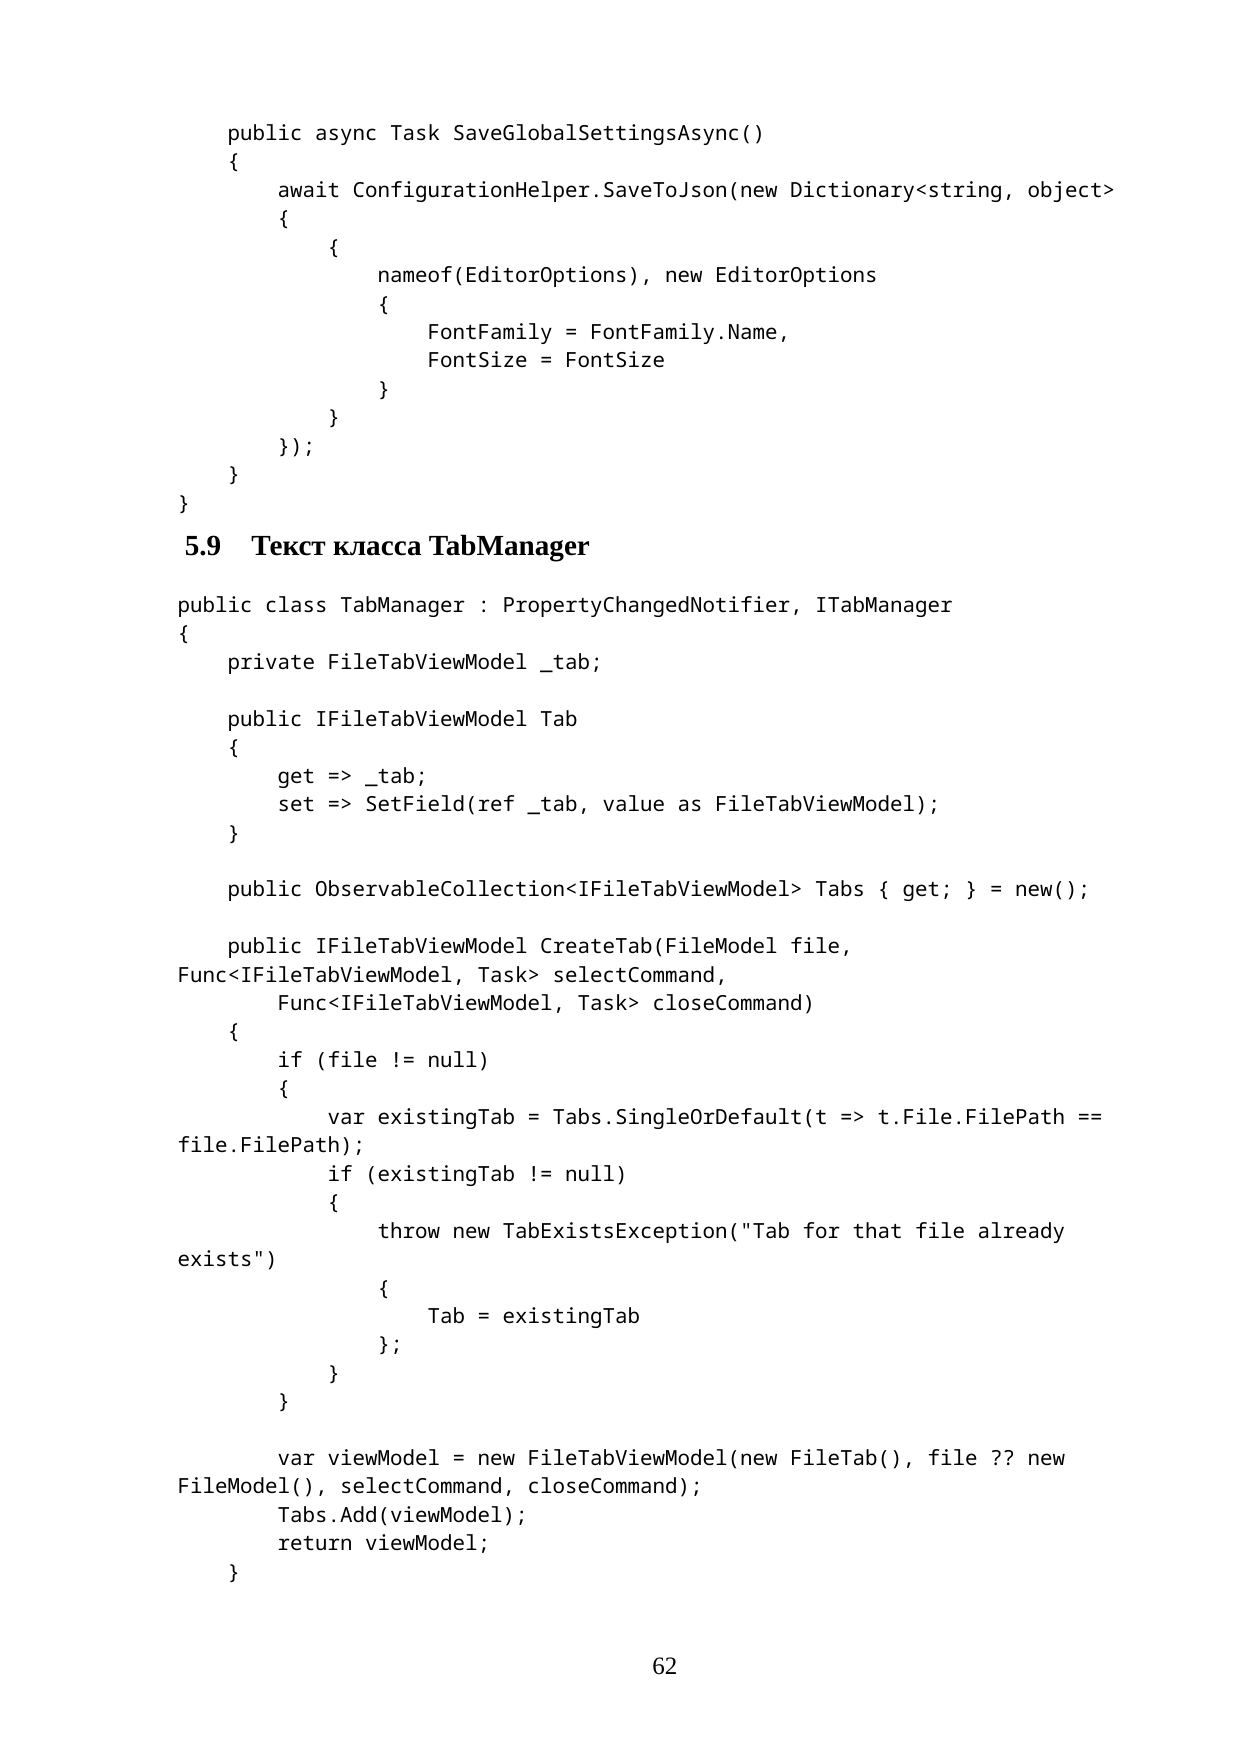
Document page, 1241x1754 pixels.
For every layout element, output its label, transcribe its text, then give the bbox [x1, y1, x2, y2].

subtitle Текст класса TabManager [177, 528, 1152, 562]
table_header public class TabManager : PropertyChangedNotifier, ITabManager { private FileTabViewModel _tab; public IFileTabViewModel Tab { get => _tab; set => SetField(ref _tab, value as FileTabViewModel); } public ObservableCollection<IFileTabViewModel> Tabs { get; } = new(); public IFileTabViewModel CreateTab(FileModel file, Func<IFileTabViewModel, Task> selectCommand, Func<IFileTabViewModel, Task> closeCommand) { if (file != null) { var existingTab = Tabs.SingleOrDefault(t => t.File.FilePath == file.FilePath); if (existingTab != null) { throw new TabExistsException("Tab for that file already exists") { Tab = existingTab }; } } var viewModel = new FileTabViewModel(new FileTab(), file ?? new FileModel(), selectCommand, closeCommand); Tabs.Add(viewModel); return viewModel; } [177, 590, 1152, 1614]
table_header public async Task SaveGlobalSettingsAsync() { await ConfigurationHelper.SaveToJson(new Dictionary<string, object> { { nameof(EditorOptions), new EditorOptions { FontFamily = FontFamily.Name, FontSize = FontSize } } }); } } [177, 118, 1152, 516]
